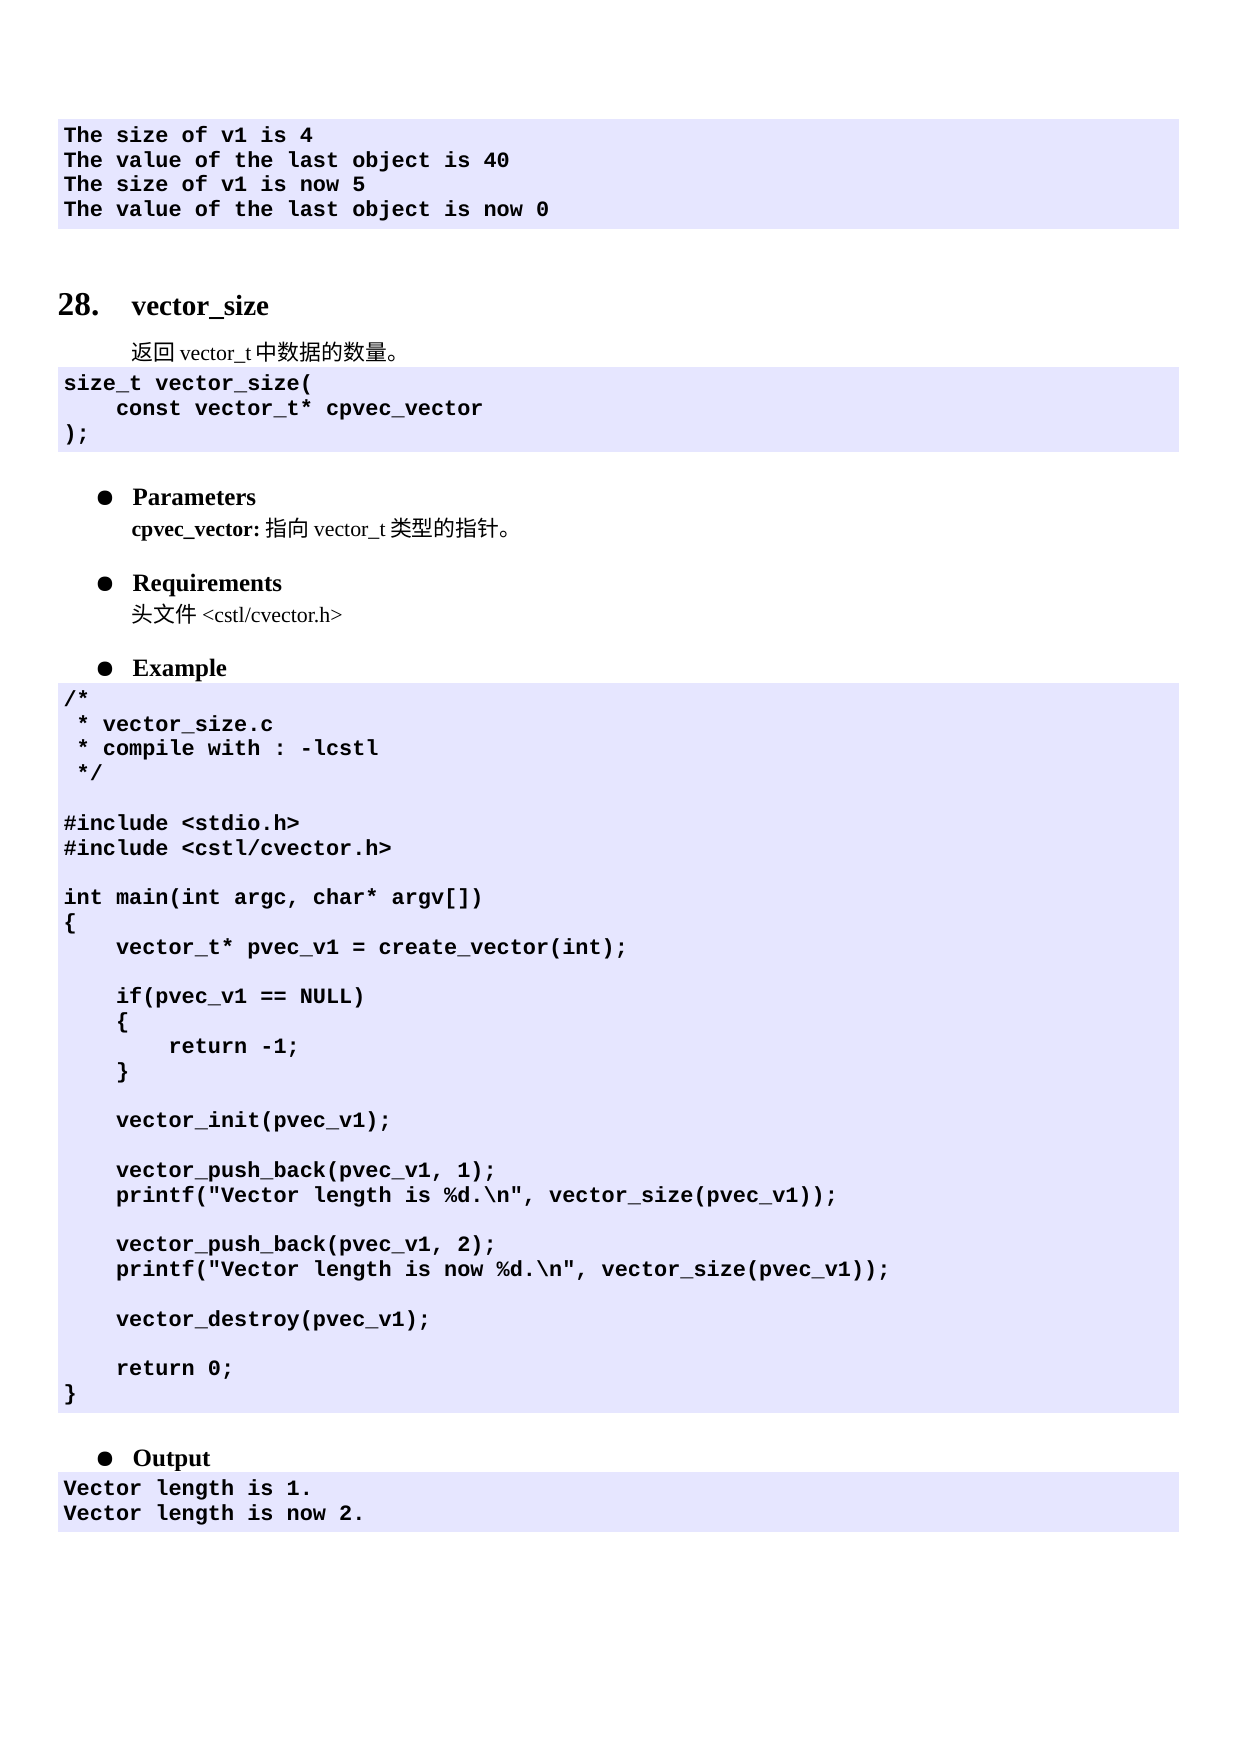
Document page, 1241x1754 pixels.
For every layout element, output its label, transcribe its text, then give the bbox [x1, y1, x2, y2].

table_header The size of v1 is 4 The value of the last object is 40 The size of v1 is now 5 The value of the last object is now 0 [58, 119, 1179, 229]
text 返回vector_t中数据的数量。 [57, 334, 1179, 366]
table_header Vector length is 1. Vector length is now 2. [58, 1472, 1179, 1532]
table_header /* * vector_size.c * compile with : -lcstl */ #include <stdio.h> #include <cstl/cvector.h> int main(int argc, char* argv[]) { vector_t* pvec_v1 = create_vector(int); if(pvec_v1 == NULL) { return -1; } vector_init(pvec_v1); vector_push_back(pvec_v1, 1); printf("Vector length is %d.\n", vector_size(pvec_v1)); vector_push_back(pvec_v1, 2); printf("Vector length is now %d.\n", vector_size(pvec_v1)); vector_destroy(pvec_v1); return 0; } [58, 683, 1179, 1413]
list Output [95, 1443, 1179, 1471]
text cpvec_vector: 指向vector_t类型的指针。 [57, 511, 1179, 543]
text 头文件 <cstl/cvector.h> [57, 597, 1179, 628]
table_header size_t vector_size( const vector_t* cpvec_vector ); [58, 367, 1179, 452]
subtitle vector_size [57, 284, 1179, 322]
list Parameters [95, 482, 1179, 511]
list Requirements [95, 568, 1179, 597]
list Example [95, 653, 1179, 682]
